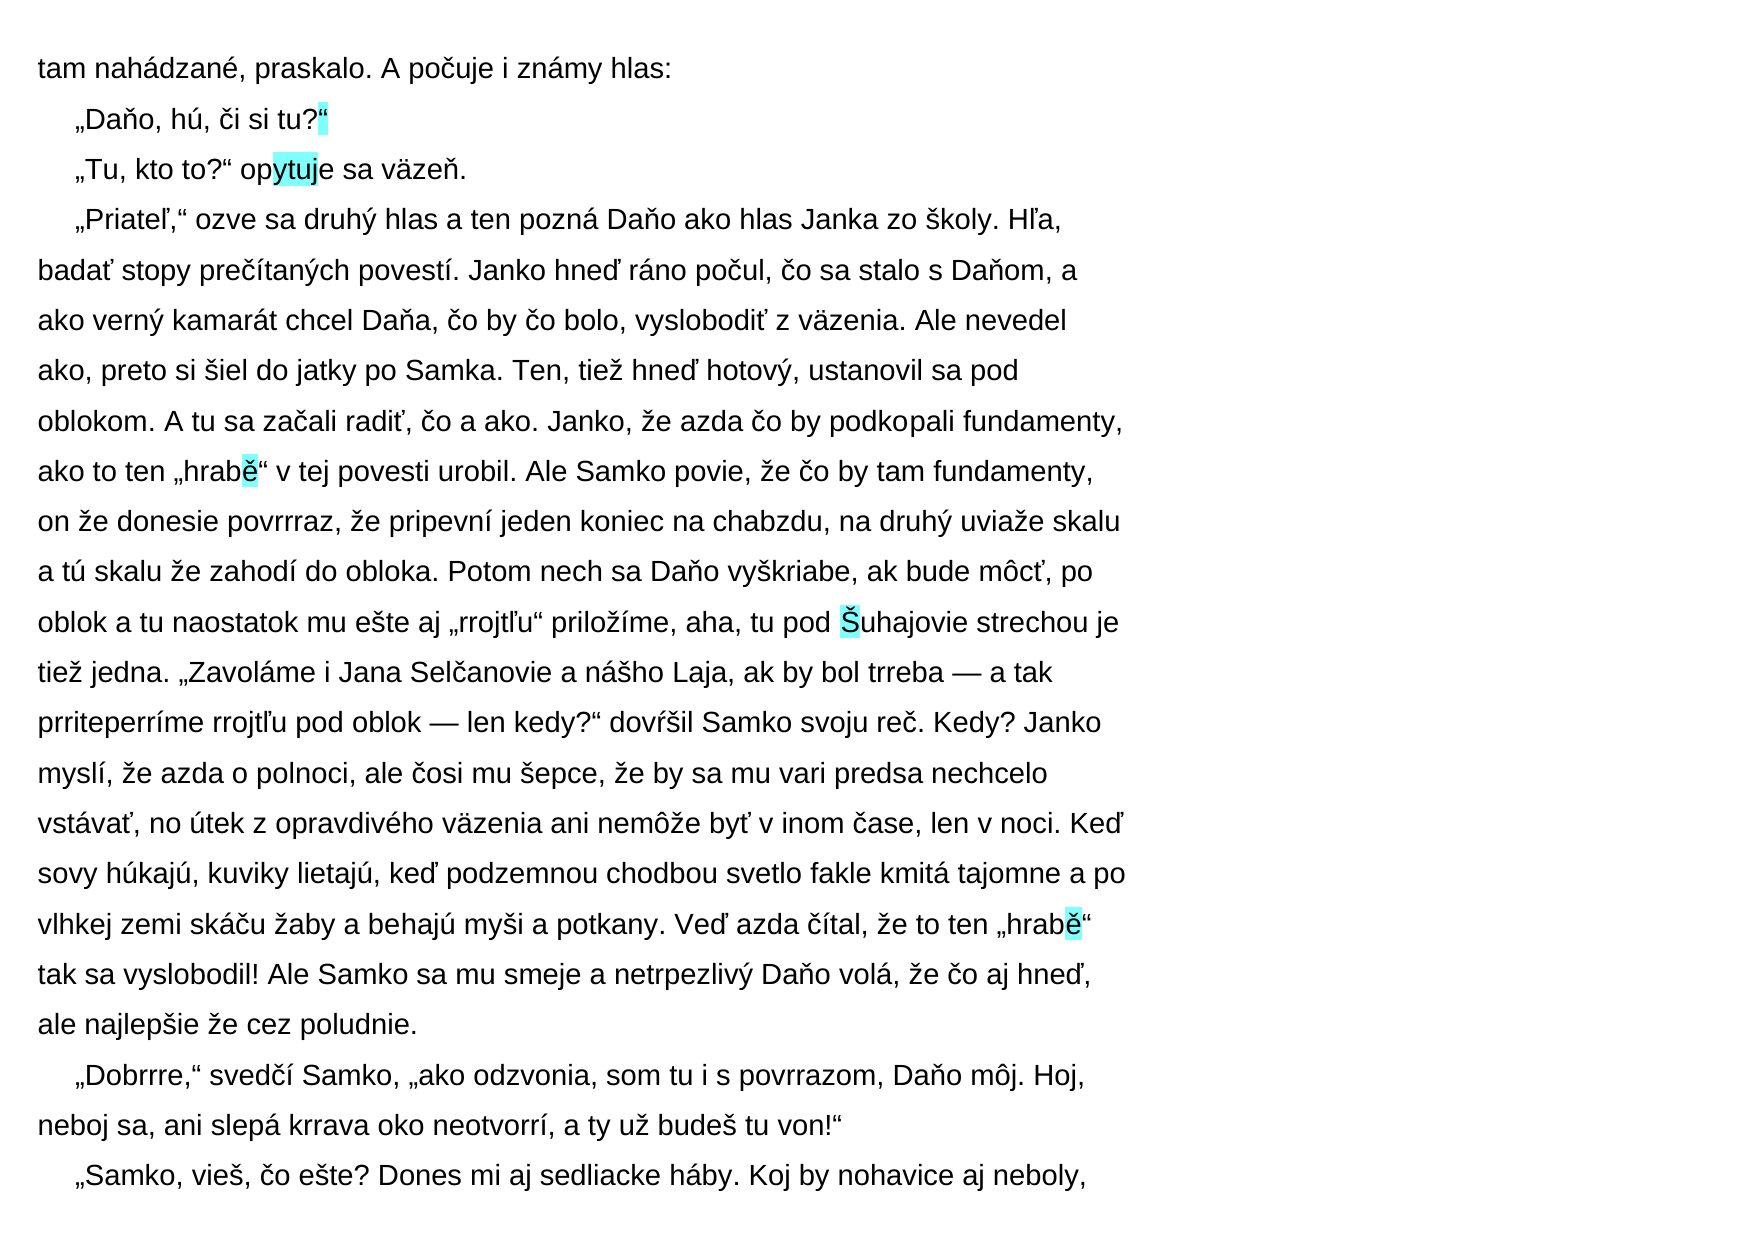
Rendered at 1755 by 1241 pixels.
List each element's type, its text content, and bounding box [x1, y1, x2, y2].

text „Samko, vieš, čo ešte? Dones mi aj sedliacke háby. Koj by nohavice aj neboly, [37, 1158, 1130, 1192]
text „Daňo, hú, či si tu?“ [37, 102, 1130, 135]
text „Priateľ,“ ozve sa druhý hlas a ten pozná Daňo ako hlas Janka zo školy. Hľa, badať stopy prečí­taných povestí. Janko hneď ráno počul, čo sa stalo s Daňom, a ako verný kamarát chcel Daňa, čo by čo bolo, vyslobodiť z väzenia. Ale nevedel ako, preto si šiel do jatky po Samka. Ten, tiež hneď hotový, ustanovil sa pod oblokom. A tu sa začali radiť, čo a ako. Janko, že azda čo by podko­pali fundamenty, ako to ten „hrabě“ v tej povesti urobil. Ale Samko povie, že čo by tam fundamenty, on že donesie povrrraz, že pripevní jeden koniec na chabzdu, na druhý uviaže skalu a tú skalu že za­hodí do obloka. Potom nech sa Daňo vyškriabe, ak bude môcť, po oblok a tu naostatok mu ešte aj „rrojtľu“ priložíme, aha, tu pod Šuhajovie stre­chou je tiež jedna. „Zavoláme i Jana Selčanovie a nášho Laja, ak by bol trreba — a tak prriteperríme rrojtľu pod oblok — len kedy?“ dovŕšil Samko svoju reč. Kedy? Janko myslí, že azda o polnoci, ale čosi mu šepce, že by sa mu vari predsa nechcelo vstávať, no útek z opravdivého väzenia ani nemôže byť v inom čase, len v noci. Keď sovy húkajú, ku­viky lietajú, keď podzemnou chodbou svetlo fakle kmitá tajomne a po vlhkej zemi skáču žaby a be­hajú myši a potkany. Veď azda čítal, že to ten „hrabě“ tak sa vyslobodil! Ale Samko sa mu smeje a netrpezlivý Daňo volá, že čo aj hneď, ale najlepšie že cez poludnie. [37, 202, 1130, 1041]
text „Tu, kto to?“ opytuje sa väzeň. [37, 152, 1130, 186]
text tam nahádzané, praskalo. A počuje i známy hlas: [37, 51, 1130, 85]
text „Dobrrre,“ svedčí Samko, „ako odzvonia, som tu i s povrrazom, Daňo môj. Hoj, neboj sa, ani slepá krrava oko neotvorrí, a ty už budeš tu von!“ [37, 1058, 1130, 1141]
